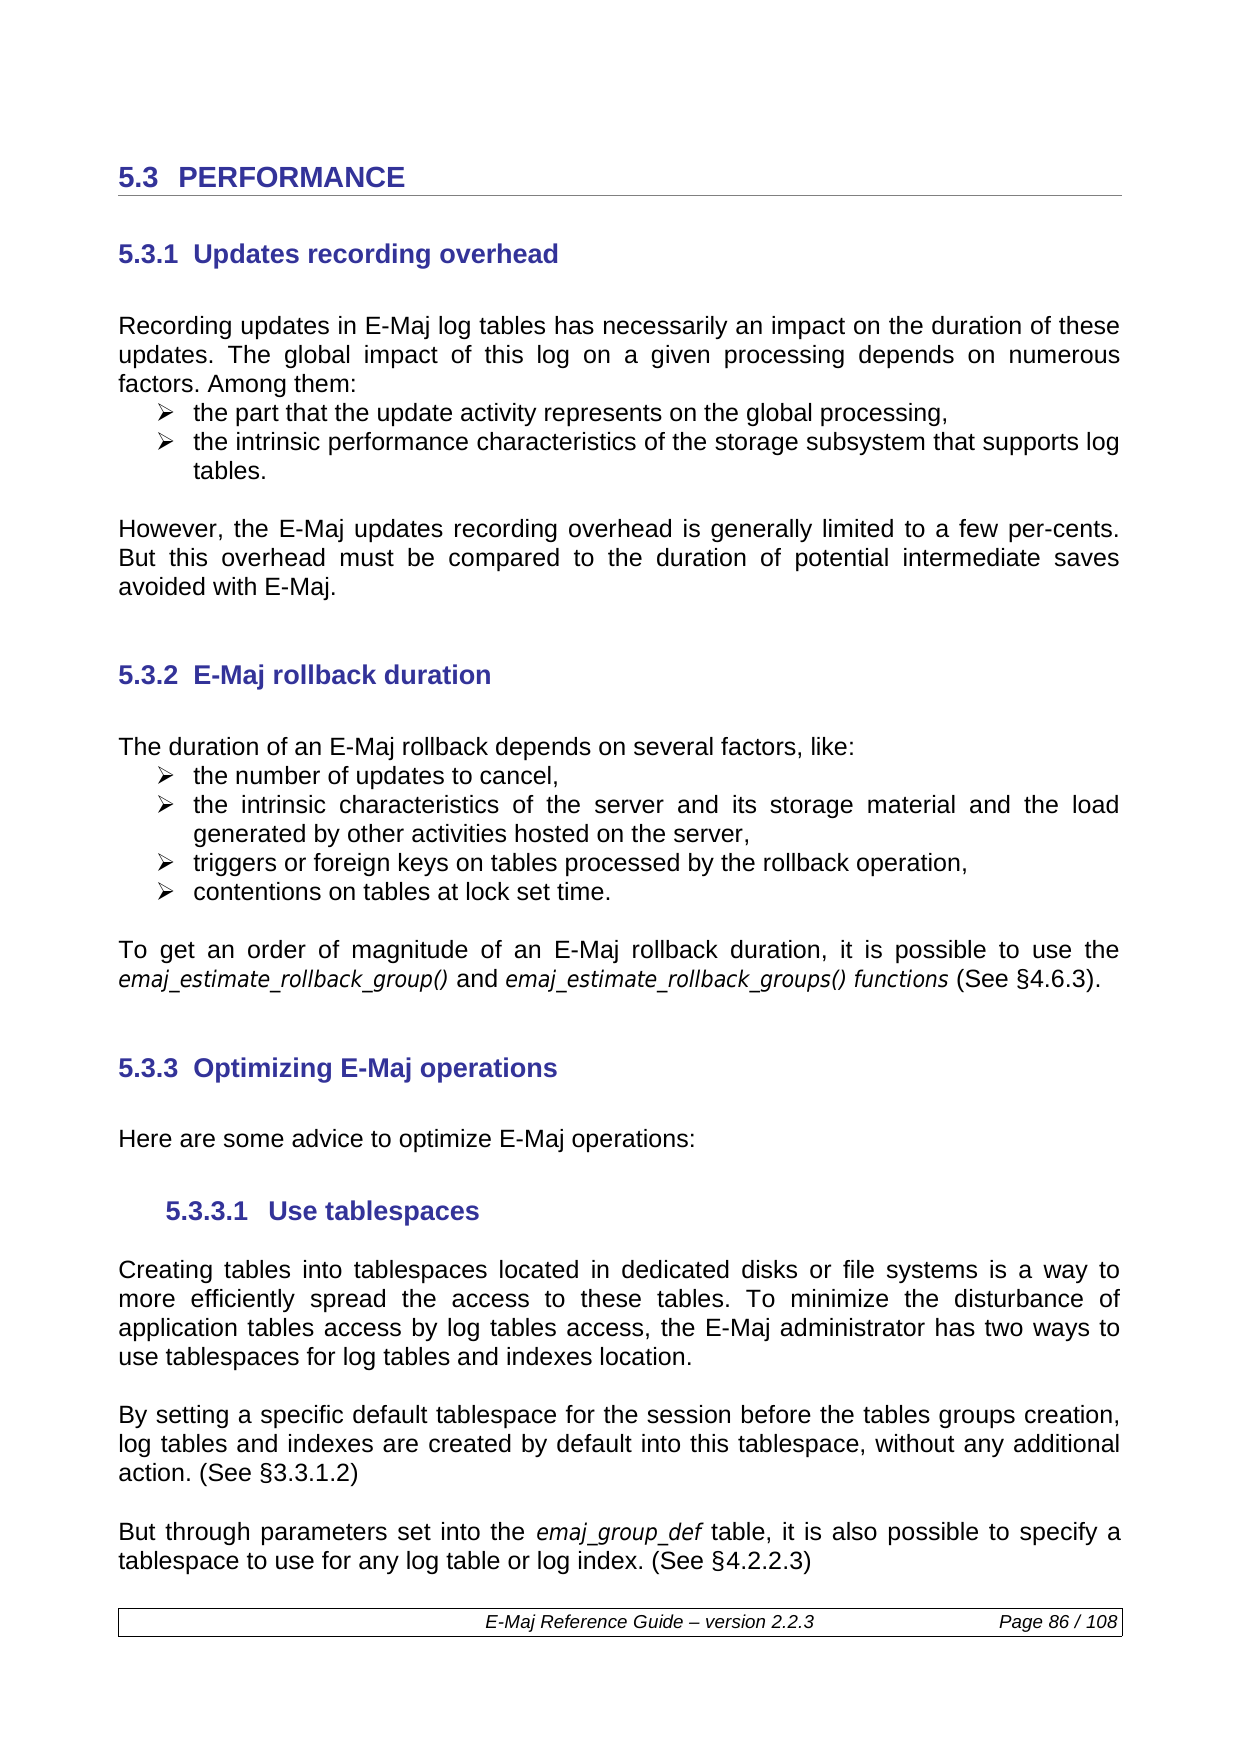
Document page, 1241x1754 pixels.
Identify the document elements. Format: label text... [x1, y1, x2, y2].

list the intrinsic characteristics of the server and its storage material and the load generated by other activities hosted on the server, [156, 790, 1122, 848]
list the part that the update activity represents on the global processing, [156, 398, 1122, 427]
list the number of updates to cancel, [156, 761, 1122, 790]
text But through parameters set into the emaj_group_def table, it is also possible to specify a tablespace to use for any log table or log index. (See §4.2.2.3) [118, 1516, 1122, 1574]
list contentions on tables at lock set time. [156, 877, 1122, 906]
text By setting a specific default tablespace for the session before the tables groups creation, log tables and indexes are created by default into this tablespace, without any additional action. (See §3.3.1.2) [118, 1400, 1122, 1487]
text To get an order of magnitude of an E-Maj rollback duration, it is possible to use the emaj_estimate_rollback_group() and emaj_estimate_rollback_groups() functions (See §4.6.3). [118, 935, 1122, 993]
subtitle Performance [118, 160, 1122, 195]
text The duration of an E-Maj rollback depends on several factors, like: [118, 732, 1122, 761]
text However, the E-Maj updates recording overhead is generally limited to a few per-cents. But this overhead must be compared to the duration of potential intermediate saves avoided with E-Maj. [118, 514, 1122, 601]
text Here are some advice to optimize E-Maj operations: [118, 1124, 1122, 1153]
text Creating tables into tablespaces located in dedicated disks or file systems is a way to more efficiently spread the access to these tables. To minimize the disturbance of application tables access by log tables access, the E-Maj administrator has two ways to use tablespaces for log tables and indexes location. [118, 1255, 1122, 1371]
subtitle E-Maj rollback duration [118, 659, 1122, 690]
subtitle Updates recording overhead [118, 238, 1122, 269]
list triggers or foreign keys on tables processed by the rollback operation, [156, 848, 1122, 877]
list the intrinsic performance characteristics of the storage subsystem that supports log tables. [156, 427, 1122, 485]
text Recording updates in E-Maj log tables has necessarily an impact on the duration of these updates. The global impact of this log on a given processing depends on numerous factors. Among them: [118, 311, 1122, 398]
subtitle Optimizing E-Maj operations [118, 1052, 1122, 1083]
subtitle Use tablespaces [165, 1195, 1122, 1226]
